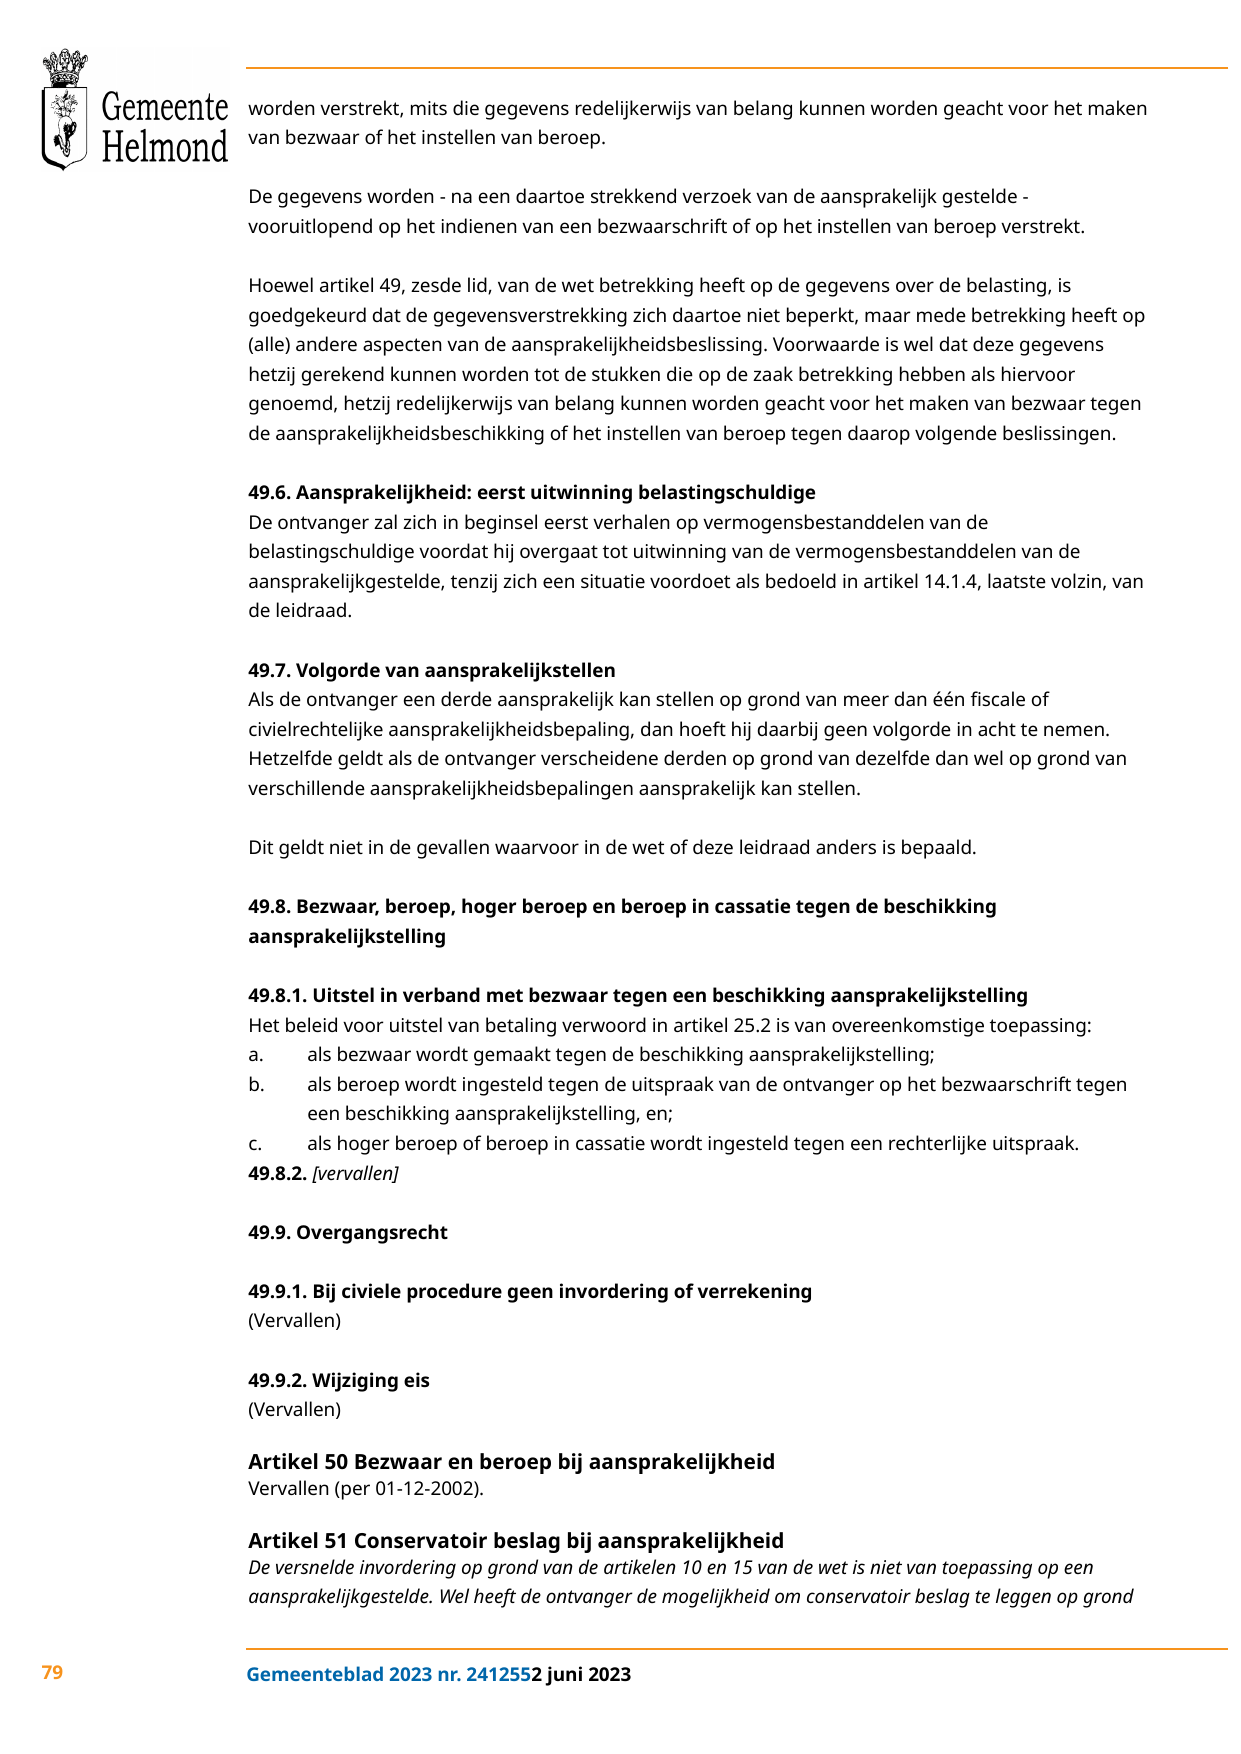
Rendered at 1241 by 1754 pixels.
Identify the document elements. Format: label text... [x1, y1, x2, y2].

text Hoewel artikel 49, zesde lid, van de wet betrekking heeft op de gegevens over de belasting, is goedgekeurd dat de gegevensverstrekking zich daartoe niet beperkt, maar mede betrekking heeft op (alle) andere aspecten van de aansprakelijkheidsbeslissing. Voorwaarde is wel dat deze gegevens hetzij gerekend kunnen worden tot de stukken die op de zaak betrekking hebben als hiervoor genoemd, hetzij redelijkerwijs van belang kunnen worden geacht voor het maken van bezwaar tegen de aansprakelijkheidsbeschikking of het instellen van beroep tegen daarop volgende beslissingen. [248, 272, 1152, 446]
text 49.9.1. Bij civiele procedure geen invordering of verrekening [248, 1278, 1152, 1304]
list als beroep wordt ingesteld tegen de uitspraak van de ontvanger op het bezwaarschrift tegen een beschikking aansprakelijkstelling, en; [248, 1071, 1152, 1126]
picture [41, 47, 231, 172]
text Artikel 50 Bezwaar en beroep bij aansprakelijkheid [248, 1447, 1152, 1475]
text Artikel 51 Conservatoir beslag bij aansprakelijkheid [248, 1526, 1152, 1554]
text De versnelde invordering op grond van de artikelen 10 en 15 van de wet is niet van toepassing op een aansprakelijkgestelde. Wel heeft de ontvanger de mogelijkheid om conservatoir beslag te leggen op grond [248, 1554, 1152, 1609]
text Dit geldt niet in de gevallen waarvoor in de wet of deze leidraad anders is bepaald. [248, 834, 1152, 860]
text 49.9.2. Wijziging eis [248, 1367, 1152, 1393]
text De ontvanger zal zich in beginsel eerst verhalen op vermogensbestanddelen van de belastingschuldige voordat hij overgaat tot uitwinning van de vermogensbestanddelen van de aansprakelijkgestelde, tenzij zich een situatie voordoet als bedoeld in artikel 14.1.4, laatste volzin, van de leidraad. [248, 509, 1152, 623]
text Het beleid voor uitstel van betaling verwoord in artikel 25.2 is van overeenkomstige toepassing: [248, 1012, 1152, 1038]
text Vervallen (per 01-12-2002). [248, 1475, 1152, 1501]
text De gegevens worden - na een daartoe strekkend verzoek van de aansprakelijk gestelde - vooruitlopend op het indienen van een bezwaarschrift of op het instellen van beroep verstrekt. [248, 183, 1152, 239]
text (Vervallen) [248, 1308, 1152, 1333]
text 49.6. Aansprakelijkheid: eerst uitwinning belastingschuldige [248, 479, 1152, 505]
text 49.8.2. [vervallen] [248, 1160, 1152, 1186]
text worden verstrekt, mits die gegevens redelijkerwijs van belang kunnen worden geacht voor het maken van bezwaar of het instellen van beroep. [248, 95, 1152, 150]
text 49.7. Volgorde van aansprakelijkstellen [248, 657, 1152, 683]
text Als de ontvanger een derde aansprakelijk kan stellen op grond van meer dan één fiscale of civielrechtelijke aansprakelijkheidsbepaling, dan hoeft hij daarbij geen volgorde in acht te nemen. Hetzelfde geldt als de ontvanger verscheidene derden op grond van dezelfde dan wel op grond van verschillende aansprakelijkheidsbepalingen aansprakelijk kan stellen. [248, 686, 1152, 801]
list als bezwaar wordt gemaakt tegen de beschikking aansprakelijkstelling; [248, 1041, 1152, 1067]
list als hoger beroep of beroep in cassatie wordt ingesteld tegen een rechterlijke uitspraak. [248, 1130, 1152, 1156]
text 49.8. Bezwaar, beroep, hoger beroep en beroep in cassatie tegen de beschikking aansprakelijkstelling [248, 893, 1152, 949]
text 49.9. Overgangsrecht [248, 1219, 1152, 1245]
text 49.8.1. Uitstel in verband met bezwaar tegen een beschikking aansprakelijkstelling [248, 982, 1152, 1008]
text (Vervallen) [248, 1396, 1152, 1422]
